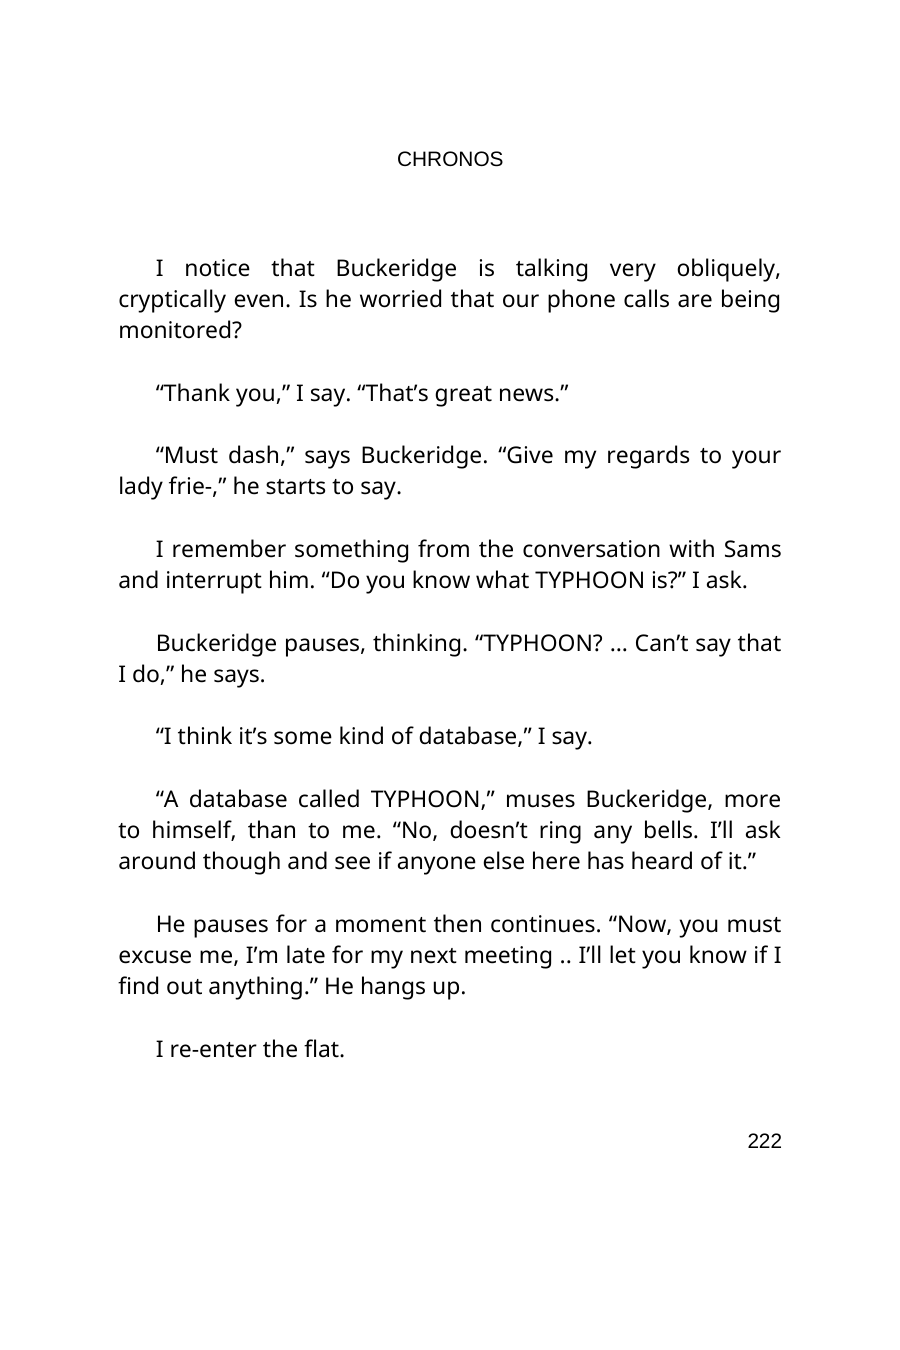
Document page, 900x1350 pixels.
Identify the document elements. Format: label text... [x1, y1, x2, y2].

text He pauses for a moment then continues. “Now, you must excuse me, I’m late for my next meeting .. I’ll let you know if I find out anything.” He hangs up. [118, 908, 782, 1001]
text “Thank you,” I say. “That’s great news.” [118, 376, 782, 408]
text I remember something from the conversation with Sams and interrupt him. “Do you know what TYPHOON is?” I ask. [118, 533, 782, 595]
text Buckeridge pauses, thinking. “TYPHOON? … Can’t say that I do,” he says. [118, 626, 782, 689]
text “Must dash,” says Buckeridge. “Give my regards to your lady frie-,” he starts to say. [118, 439, 782, 501]
text “A database called TYPHOON,” muses Buckeridge, more to himself, than to me. “No, doesn’t ring any bells. I’ll ask around though and see if anyone else here has heard of it.” [118, 783, 782, 876]
text I re-enter the flat. [118, 1033, 782, 1064]
text “I think it’s some kind of database,” I say. [118, 720, 782, 751]
text I notice that Buckeridge is talking very obliquely, cryptically even. Is he worried that our phone calls are being monitored? [118, 251, 782, 345]
